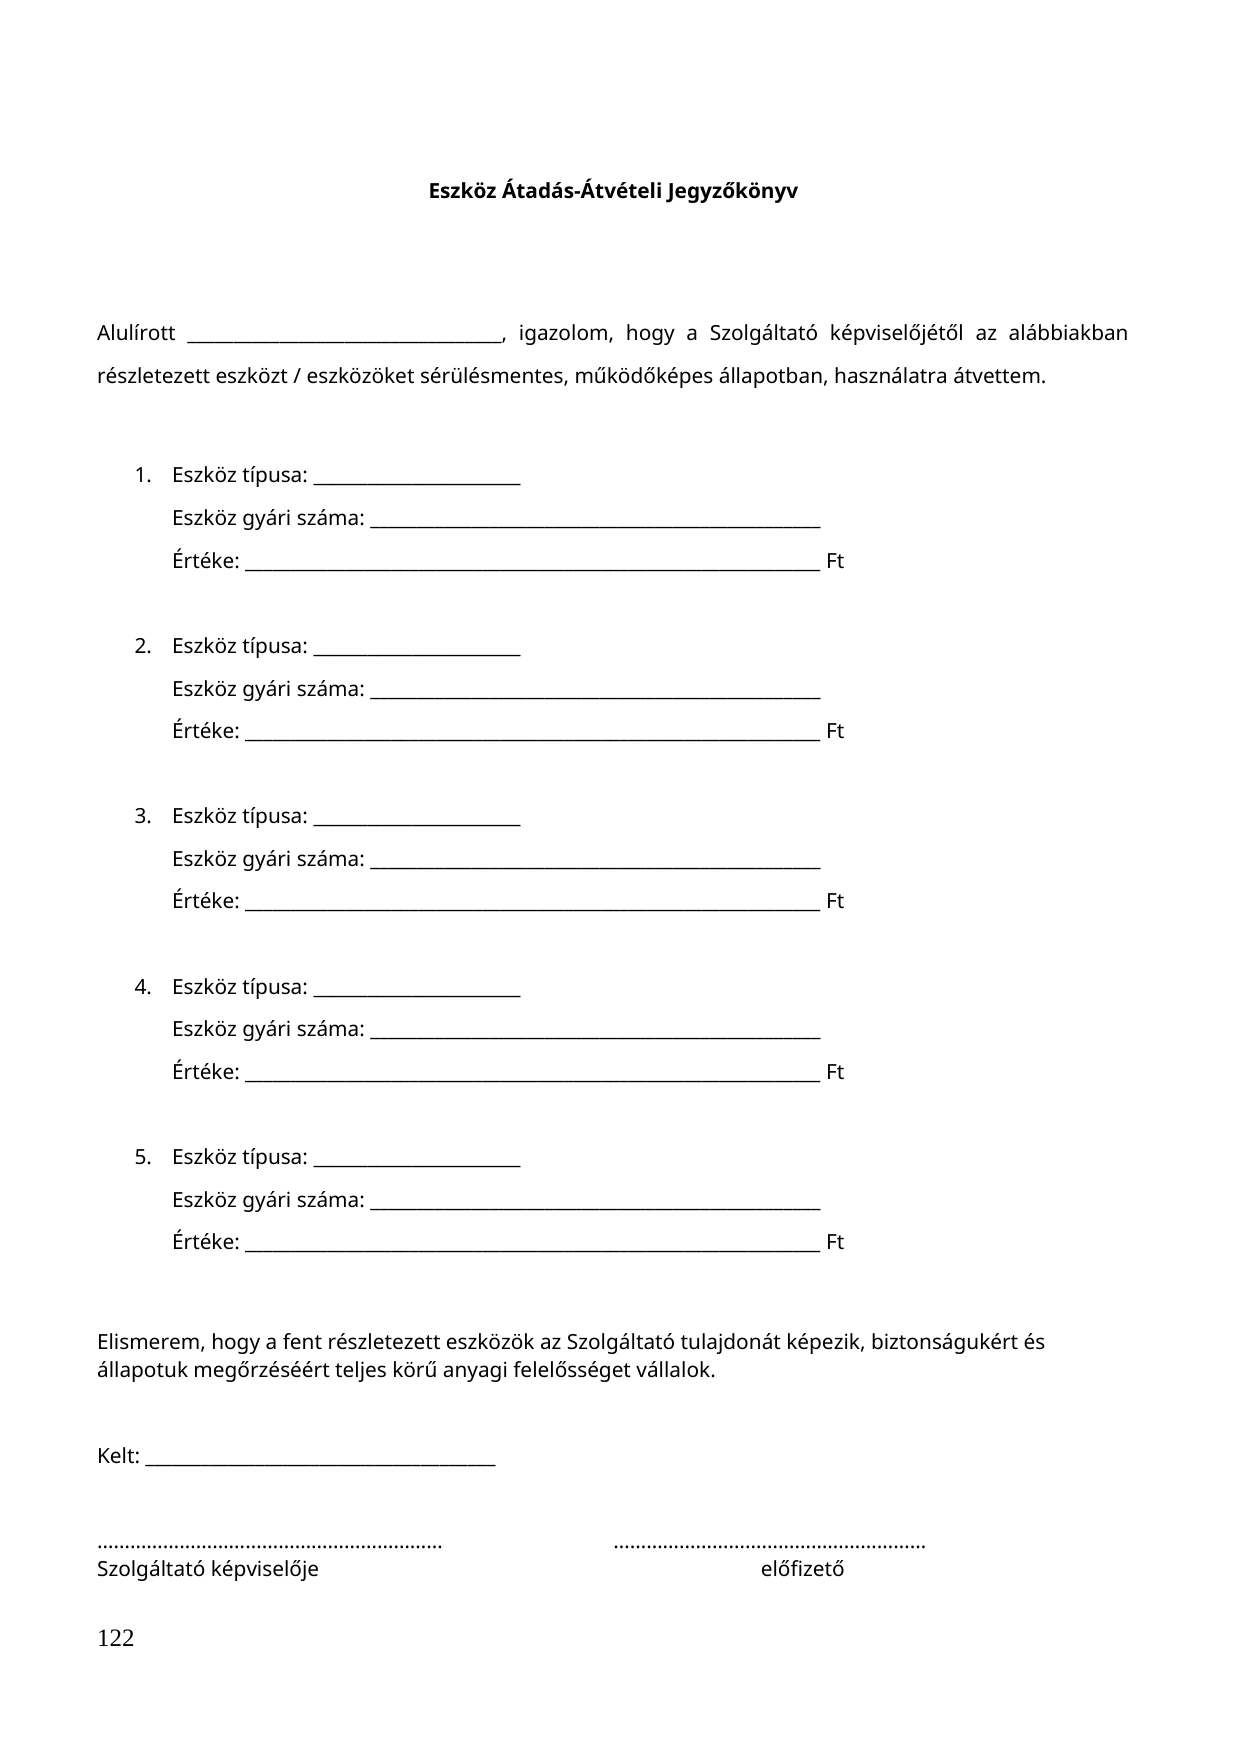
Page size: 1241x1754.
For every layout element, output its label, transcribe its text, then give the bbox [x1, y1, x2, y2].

list Eszköz típusa: [134, 801, 1130, 830]
text Eszköz gyári száma: [172, 674, 1130, 702]
list Eszköz típusa: [134, 1142, 1130, 1171]
text Eszköz Átadás-Átvételi Jegyzőkönyv [97, 176, 1130, 205]
text Szolgáltató képviselője előfizető [97, 1554, 1130, 1583]
text Értéke: Ft [172, 716, 1130, 745]
text Alulírott __________________________________, igazolom, hogy a Szolgáltató képviselőjétől az alábbiakban részletezett eszközt / eszközöket sérülésmentes, működőképes állapotban, használatra átvettem. [97, 318, 1130, 389]
text Elismerem, hogy a fent részletezett eszközök az Szolgáltató tulajdonát képezik, biztonságukért és állapotuk megőrzéséért teljes körű anyagi felelősséget vállalok. [97, 1327, 1130, 1384]
text Eszköz gyári száma: [172, 1185, 1130, 1213]
text Értéke: Ft [172, 1057, 1130, 1086]
list Eszköz típusa: [134, 972, 1130, 1000]
text Eszköz gyári száma: [172, 1014, 1130, 1043]
text Eszköz gyári száma: [172, 844, 1130, 872]
text Értéke: Ft [172, 887, 1130, 915]
text Értéke: Ft [172, 1227, 1130, 1256]
list Eszköz típusa: [134, 631, 1130, 659]
text Értéke: Ft [172, 546, 1130, 574]
text Kelt: [97, 1441, 1130, 1469]
text Eszköz gyári száma: [172, 503, 1130, 532]
text ……………………………………………………… ………………………………………………… [97, 1526, 1130, 1554]
list Eszköz típusa: [134, 461, 1130, 489]
